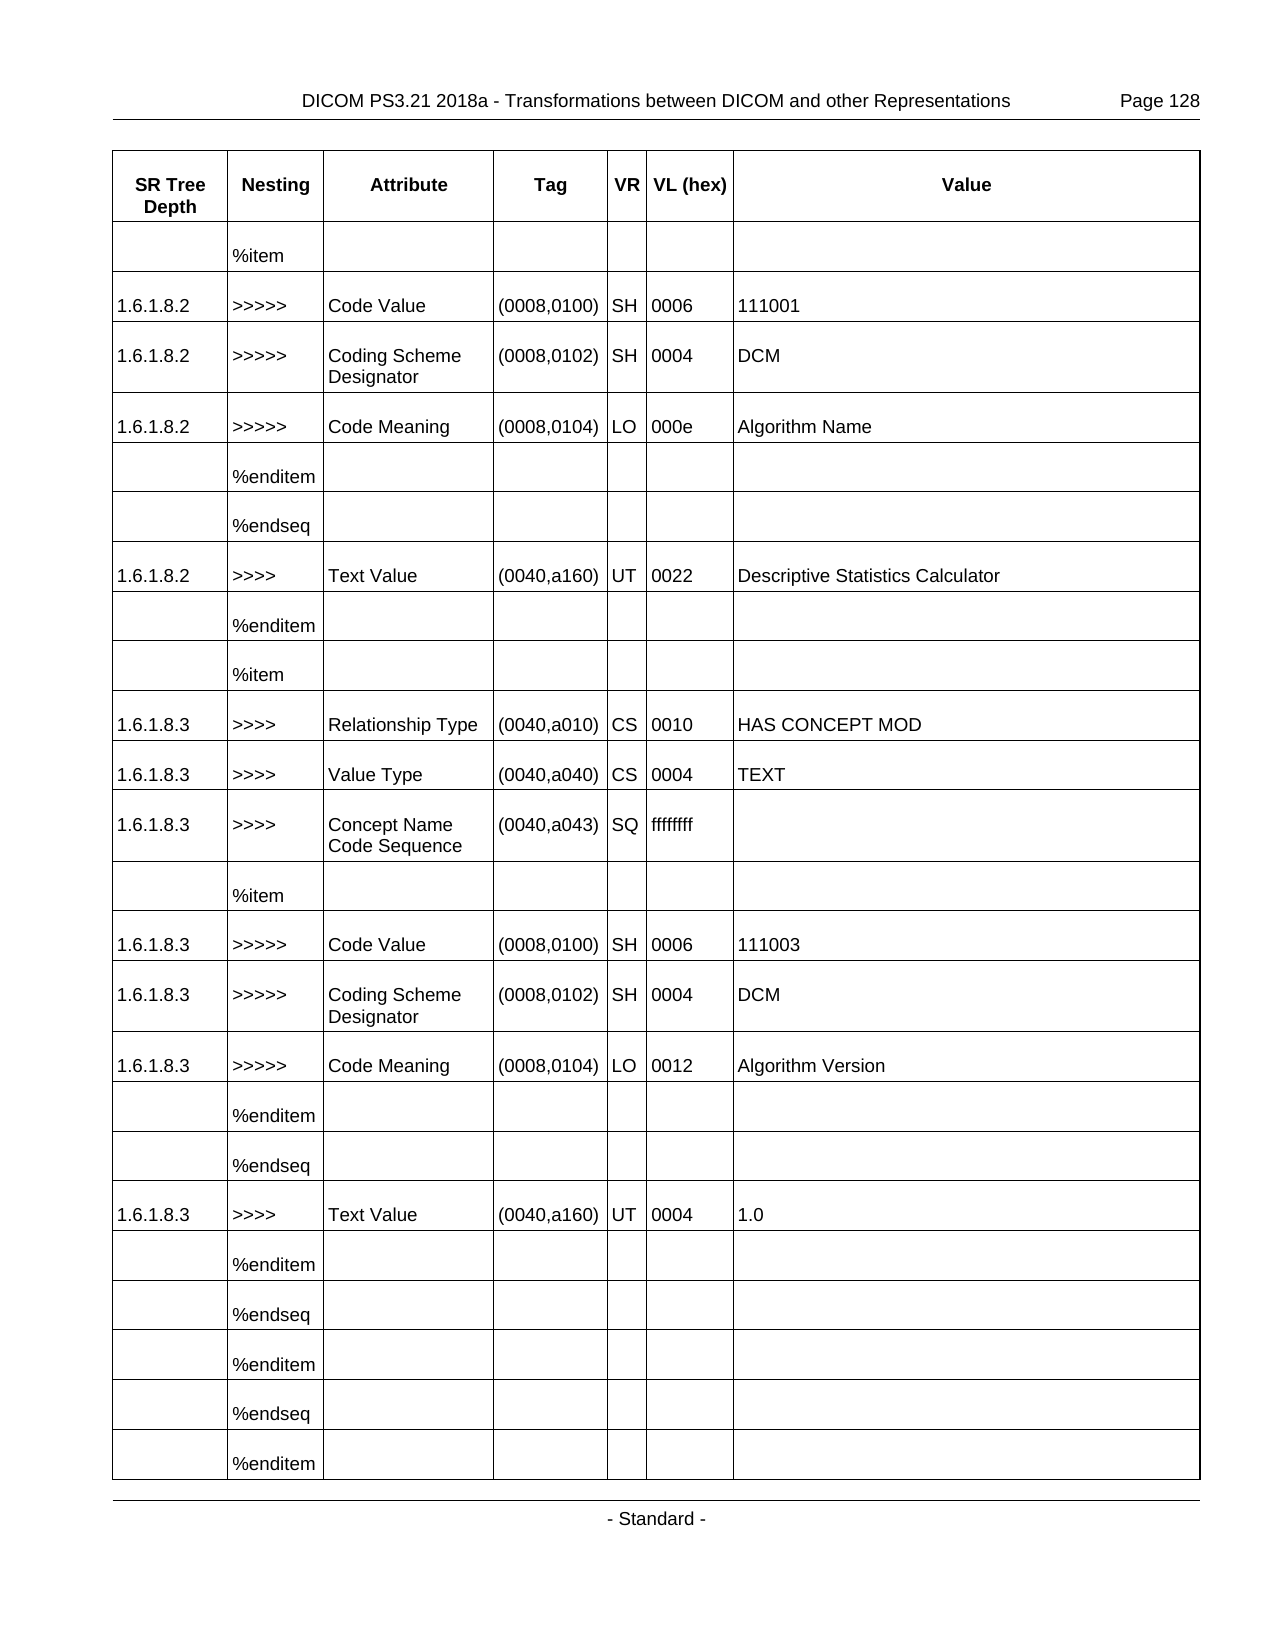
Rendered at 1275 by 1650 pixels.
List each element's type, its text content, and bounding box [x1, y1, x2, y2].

table_cell [734, 1380, 1199, 1429]
table_cell [494, 1082, 607, 1131]
table_cell [113, 1330, 227, 1379]
table_cell [647, 1231, 733, 1280]
table_cell [113, 222, 227, 271]
table_cell LO [608, 393, 646, 442]
table_cell [734, 1430, 1199, 1478]
table_cell [494, 1231, 607, 1280]
table_cell [324, 1380, 493, 1429]
table_cell >>>>> [228, 1032, 323, 1081]
table_cell [647, 592, 733, 640]
table_cell [113, 641, 227, 690]
table_cell (0040,a043) [494, 790, 607, 861]
table_cell (0008,0102) [494, 322, 607, 392]
table_cell [608, 492, 646, 541]
table_cell [734, 1330, 1199, 1379]
table_cell (0008,0104) [494, 393, 607, 442]
table_cell Text Value [324, 1181, 493, 1230]
table_cell 0012 [647, 1032, 733, 1081]
table_cell [647, 443, 733, 491]
table_cell >>>> [228, 542, 323, 591]
table_cell [734, 1082, 1199, 1131]
table_cell [734, 492, 1199, 541]
table_cell 1.6.1.8.2 [113, 322, 227, 392]
table_cell (0040,a160) [494, 542, 607, 591]
table_cell SH [608, 322, 646, 392]
table_cell [647, 1330, 733, 1379]
table_cell [608, 222, 646, 271]
table_cell [113, 1132, 227, 1180]
table_cell (0008,0104) [494, 1032, 607, 1081]
table_header Tag [494, 151, 607, 221]
table_cell [113, 1231, 227, 1280]
table_cell LO [608, 1032, 646, 1081]
table_cell 1.6.1.8.3 [113, 961, 227, 1031]
table_cell [113, 1430, 227, 1478]
table_cell [734, 1132, 1199, 1180]
table_cell [608, 1132, 646, 1180]
table_cell %enditem [228, 1082, 323, 1131]
table_cell >>>>> [228, 961, 323, 1031]
table_cell [734, 1231, 1199, 1280]
table_cell [647, 222, 733, 271]
table_cell [324, 641, 493, 690]
table_cell [494, 1281, 607, 1329]
table_cell %enditem [228, 1330, 323, 1379]
table_cell Coding Scheme Designator [324, 961, 493, 1031]
table_cell >>>> [228, 741, 323, 789]
table_cell Coding Scheme Designator [324, 322, 493, 392]
table_header SR Tree Depth [113, 151, 227, 221]
table_cell [113, 443, 227, 491]
table_header Value [734, 151, 1199, 221]
table_cell >>>> [228, 790, 323, 861]
table_cell [734, 592, 1199, 640]
table_cell [647, 1132, 733, 1180]
table_cell %item [228, 222, 323, 271]
table_cell [494, 1132, 607, 1180]
table_cell Relationship Type [324, 691, 493, 740]
table_cell UT [608, 1181, 646, 1230]
table_cell [494, 862, 607, 910]
table_cell [494, 1380, 607, 1429]
table_cell [324, 443, 493, 491]
table_cell Code Meaning [324, 1032, 493, 1081]
table_cell [494, 443, 607, 491]
table_cell >>>> [228, 1181, 323, 1230]
table_cell [608, 1082, 646, 1131]
table_cell SH [608, 911, 646, 960]
table_cell [647, 1430, 733, 1478]
table_header VR [608, 151, 646, 221]
table_cell %endseq [228, 1380, 323, 1429]
table_cell [494, 492, 607, 541]
table_cell [113, 862, 227, 910]
table_cell [324, 1330, 493, 1379]
table_cell SH [608, 961, 646, 1031]
table_cell [734, 862, 1199, 910]
table_cell 0006 [647, 272, 733, 321]
table_cell CS [608, 691, 646, 740]
table_cell 1.6.1.8.3 [113, 1181, 227, 1230]
table_cell HAS CONCEPT MOD [734, 691, 1199, 740]
table_cell TEXT [734, 741, 1199, 789]
table_cell [324, 1082, 493, 1131]
table_cell >>>>> [228, 393, 323, 442]
table_cell [608, 862, 646, 910]
table_cell Algorithm Name [734, 393, 1199, 442]
table_cell [608, 1330, 646, 1379]
table_cell [113, 1082, 227, 1131]
table_cell 1.6.1.8.3 [113, 691, 227, 740]
table_cell [494, 1330, 607, 1379]
table_cell (0040,a160) [494, 1181, 607, 1230]
table_cell (0008,0100) [494, 911, 607, 960]
table_cell [608, 641, 646, 690]
table_cell Code Meaning [324, 393, 493, 442]
table_cell >>>>> [228, 322, 323, 392]
table_cell %endseq [228, 1281, 323, 1329]
table_cell [324, 1430, 493, 1478]
table_cell DCM [734, 322, 1199, 392]
table_cell 0004 [647, 961, 733, 1031]
table_cell %enditem [228, 1231, 323, 1280]
table_cell 0022 [647, 542, 733, 591]
table_cell [113, 592, 227, 640]
table_cell [494, 222, 607, 271]
table_cell [494, 592, 607, 640]
table_cell [647, 862, 733, 910]
table_cell (0008,0100) [494, 272, 607, 321]
table_cell Text Value [324, 542, 493, 591]
table_cell [647, 641, 733, 690]
table_cell [113, 1380, 227, 1429]
table_cell SH [608, 272, 646, 321]
table_cell [734, 641, 1199, 690]
table_cell 1.6.1.8.2 [113, 393, 227, 442]
table_cell SQ [608, 790, 646, 861]
table_cell Algorithm Version [734, 1032, 1199, 1081]
table_cell %enditem [228, 592, 323, 640]
table_cell Code Value [324, 911, 493, 960]
table_cell [324, 492, 493, 541]
table_cell [324, 1132, 493, 1180]
table_cell [324, 592, 493, 640]
table_cell Value Type [324, 741, 493, 789]
table_cell [734, 1281, 1199, 1329]
table_header VL (hex) [647, 151, 733, 221]
table_cell 0010 [647, 691, 733, 740]
table_cell Code Value [324, 272, 493, 321]
table_cell Concept Name Code Sequence [324, 790, 493, 861]
table_cell [608, 1231, 646, 1280]
table_cell 0004 [647, 1181, 733, 1230]
table_cell >>>> [228, 691, 323, 740]
table_cell [734, 790, 1199, 861]
table_cell 000e [647, 393, 733, 442]
table_cell [734, 222, 1199, 271]
table_cell [113, 492, 227, 541]
table_cell DCM [734, 961, 1199, 1031]
table_cell 111001 [734, 272, 1199, 321]
table_cell [647, 1380, 733, 1429]
table_cell 0004 [647, 322, 733, 392]
table_cell [324, 1231, 493, 1280]
table_cell [647, 1281, 733, 1329]
table_cell [113, 1281, 227, 1329]
table_cell 1.6.1.8.3 [113, 911, 227, 960]
table_cell %endseq [228, 492, 323, 541]
table_cell %item [228, 862, 323, 910]
table_cell [647, 1082, 733, 1131]
table_cell >>>>> [228, 272, 323, 321]
table_cell 0006 [647, 911, 733, 960]
table_cell [608, 1430, 646, 1478]
table_header Nesting [228, 151, 323, 221]
table_cell [608, 1380, 646, 1429]
table_cell UT [608, 542, 646, 591]
table_cell 1.6.1.8.3 [113, 741, 227, 789]
table_cell (0040,a010) [494, 691, 607, 740]
table_cell [608, 443, 646, 491]
table_cell [608, 592, 646, 640]
table_cell [494, 1430, 607, 1478]
table_cell [494, 641, 607, 690]
table_cell [324, 222, 493, 271]
table_cell [647, 492, 733, 541]
table_cell (0008,0102) [494, 961, 607, 1031]
table_cell CS [608, 741, 646, 789]
table_cell >>>>> [228, 911, 323, 960]
table_cell [734, 443, 1199, 491]
table_cell [608, 1281, 646, 1329]
table_cell ffffffff [647, 790, 733, 861]
table_cell [324, 862, 493, 910]
table_cell 1.6.1.8.3 [113, 1032, 227, 1081]
table_cell 1.6.1.8.3 [113, 790, 227, 861]
table_cell Descriptive Statistics Calculator [734, 542, 1199, 591]
table_header Attribute [324, 151, 493, 221]
table_cell (0040,a040) [494, 741, 607, 789]
table_cell %endseq [228, 1132, 323, 1180]
table_cell 1.0 [734, 1181, 1199, 1230]
table_cell 111003 [734, 911, 1199, 960]
table_cell [324, 1281, 493, 1329]
table_cell %enditem [228, 443, 323, 491]
table_cell %enditem [228, 1430, 323, 1478]
table_cell %item [228, 641, 323, 690]
table_cell 1.6.1.8.2 [113, 272, 227, 321]
table_cell 0004 [647, 741, 733, 789]
table_cell 1.6.1.8.2 [113, 542, 227, 591]
